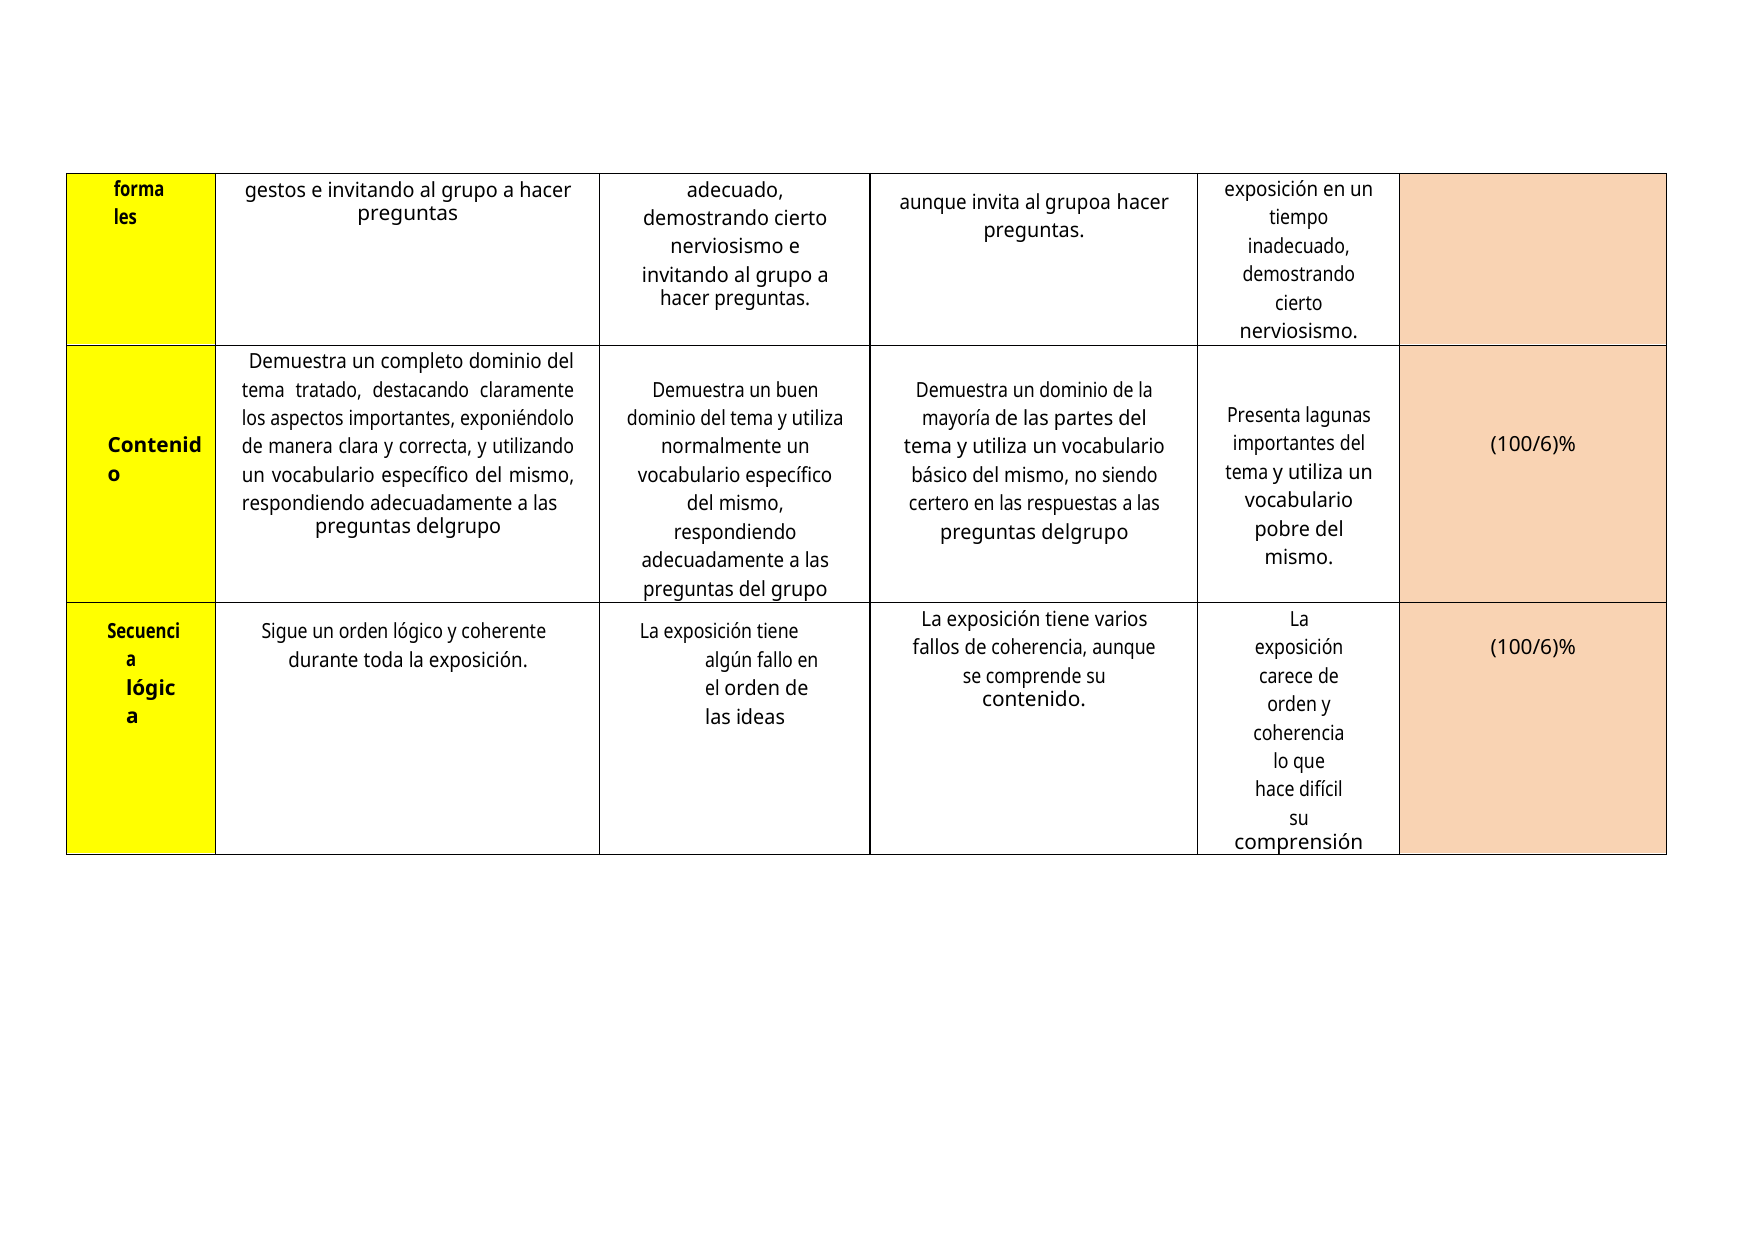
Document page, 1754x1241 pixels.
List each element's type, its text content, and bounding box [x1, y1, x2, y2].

table_cell Demuestra un buen dominio del tema y utiliza normalmente un vocabulario específico del mismo, respondiendo adecuadamente a las preguntas del grupo [600, 346, 869, 602]
table_cell adecuado, demostrando cierto nerviosismo e invitando al grupo a hacer preguntas. [600, 174, 869, 344]
table_cell La exposición tiene varios fallos de coherencia, aunque se comprende su contenido. [871, 603, 1197, 853]
table_cell Contenido [67, 346, 215, 602]
table_cell Demuestra un completo dominio del tema tratado, destacando claramente los aspectos importantes, exponiéndolo de manera clara y correcta, y utilizando un vocabulario específico del mismo, respondiendo adecuadamente a las preguntas delgrupo [216, 346, 599, 602]
table_cell [1400, 174, 1666, 344]
table_cell Demuestra un dominio de la mayoría de las partes del tema y utiliza un vocabulario básico del mismo, no siendo certero en las respuestas a las preguntas delgrupo [871, 346, 1197, 602]
table_cell Secuencia lógica [67, 603, 215, 853]
table_cell Sigue un orden lógico y coherente durante toda la exposición. [216, 603, 599, 853]
table_cell La exposición tiene algún fallo en el orden de las ideas [600, 603, 869, 853]
table_cell aunque invita al grupoa hacer preguntas. [871, 174, 1197, 344]
table_cell (100/6)% [1400, 346, 1666, 602]
table_cell exposición en un tiempo inadecuado, demostrando cierto nerviosismo. [1198, 174, 1399, 344]
table_cell La exposición carece de orden y coherencia lo que hace difícil su comprensión [1198, 603, 1399, 853]
table_cell formales [67, 174, 215, 344]
table_cell Presenta lagunas importantes del tema y utiliza un vocabulario pobre del mismo. [1198, 346, 1399, 602]
table_cell gestos e invitando al grupo a hacer preguntas [216, 174, 599, 344]
table_cell (100/6)% [1400, 603, 1666, 853]
